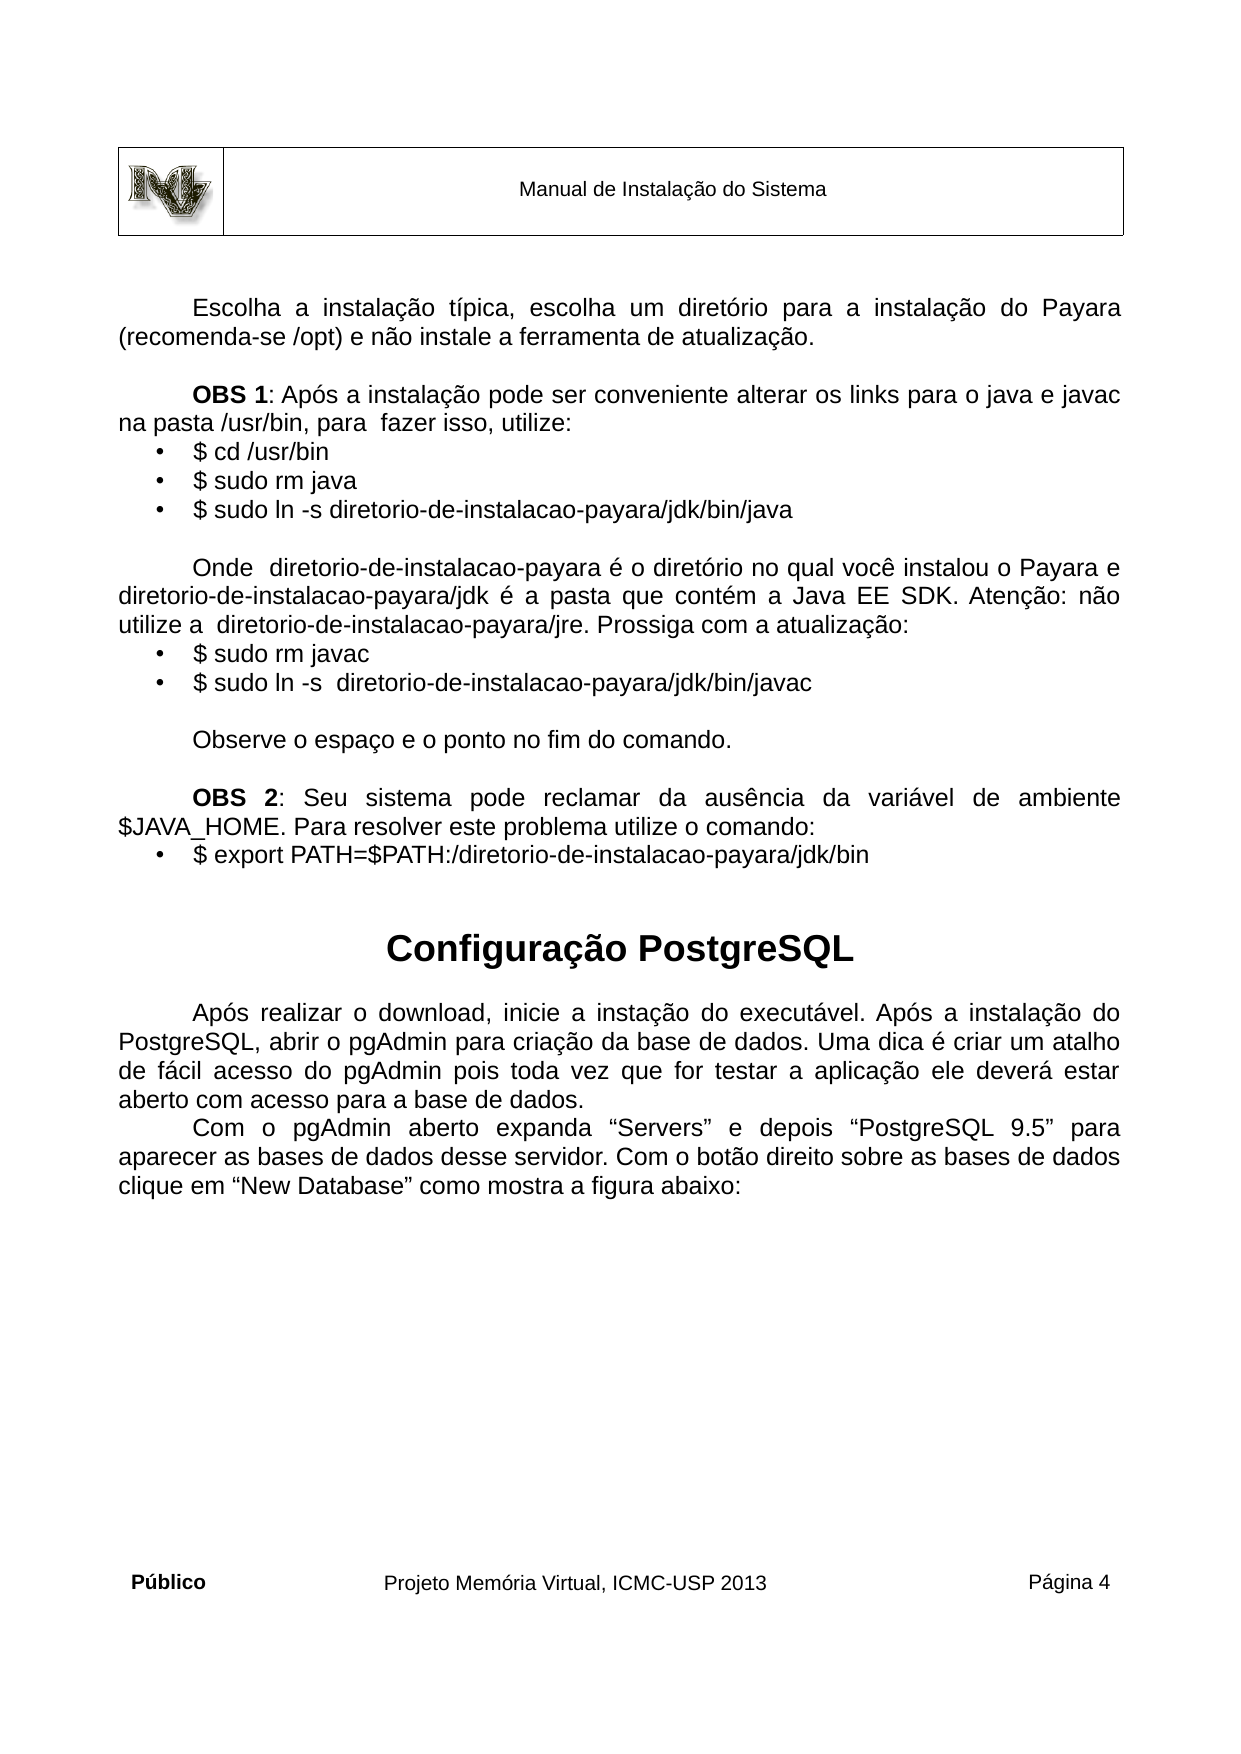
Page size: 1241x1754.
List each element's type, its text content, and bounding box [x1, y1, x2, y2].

text Observe o espaço e o ponto no fim do comando. [118, 725, 1122, 754]
subtitle Configuração PostgreSQL [118, 927, 1122, 970]
list $ sudo rm java [156, 466, 1122, 495]
text Escolha a instalação típica, escolha um diretório para a instalação do Payara (recomenda-se /opt) e não instale a ferramenta de atualização. [118, 293, 1122, 351]
list $ sudo rm javac [156, 639, 1122, 668]
list $ sudo ln -s diretorio-de-instalacao-payara/jdk/bin/java [156, 495, 1122, 524]
list $ export PATH=$PATH:/diretorio-de-instalacao-payara/jdk/bin [156, 840, 1122, 869]
list $ cd /usr/bin [156, 437, 1122, 466]
picture [123, 153, 214, 229]
text OBS 2: Seu sistema pode reclamar da ausência da variável de ambiente $JAVA_HOME. Para resolver este problema utilize o comando: [118, 783, 1122, 840]
text Após realizar o download, inicie a instação do executável. Após a instalação do PostgreSQL, abrir o pgAdmin para criação da base de dados. Uma dica é criar um atalho de fácil acesso do pgAdmin pois toda vez que for testar a aplicação ele deverá estar aberto com acesso para a base de dados. [118, 998, 1122, 1113]
text Onde diretorio-de-instalacao-payara é o diretório no qual você instalou o Payara e diretorio-de-instalacao-payara/jdk é a pasta que contém a Java EE SDK. Atenção: não utilize a diretorio-de-instalacao-payara/jre. Prossiga com a atualização: [118, 552, 1122, 639]
text OBS 1: Após a instalação pode ser conveniente alterar os links para o java e javac na pasta /usr/bin, para fazer isso, utilize: [118, 380, 1122, 437]
list $ sudo ln -s diretorio-de-instalacao-payara/jdk/bin/javac [156, 668, 1122, 696]
text Com o pgAdmin aberto expanda “Servers” e depois “PostgreSQL 9.5” para aparecer as bases de dados desse servidor. Com o botão direito sobre as bases de dados clique em “New Database” como mostra a figura abaixo: [118, 1113, 1122, 1200]
